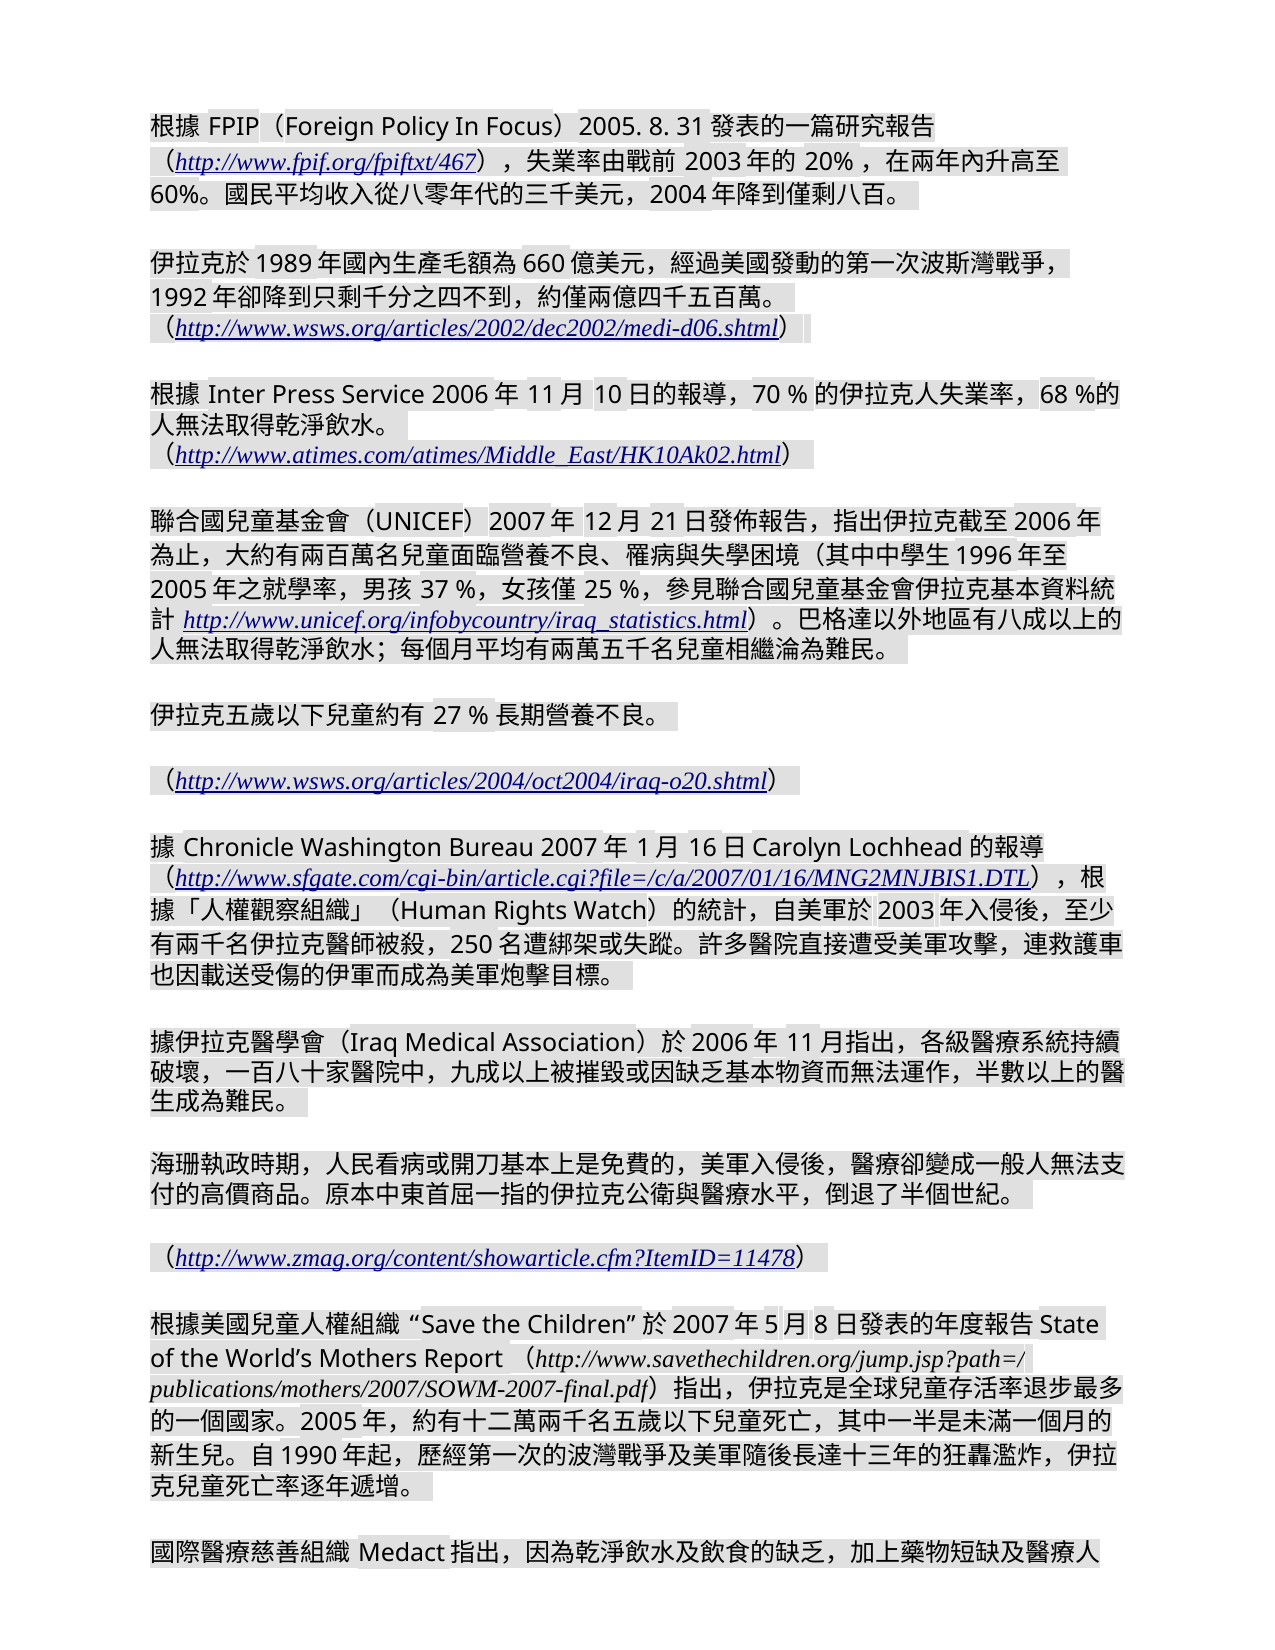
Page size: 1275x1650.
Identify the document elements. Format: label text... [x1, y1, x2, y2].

text 根據 FPIP（Foreign Policy In Focus）2005. 8. 31發表的一篇研究報告（http://www.fpif.org/fpiftxt/467），失業率由戰前 2003年的 20% ，在兩年內升高至 60%。國民平均收入從八零年代的三千美元，2004年降到僅剩八百。 伊拉克於1989年國內生產毛額為660億美元，經過美國發動的第一次波斯灣戰爭，1992年卻降到只剩千分之四不到，約僅兩億四千五百萬。 （http://www.wsws.org/articles/2002/dec2002/medi-d06.shtml） 根據 Inter Press Service 2006年 11月 10日的報導，70 % 的伊拉克人失業率，68 %的人無法取得乾淨飲水。 （http://www.atimes.com/atimes/Middle_East/HK10Ak02.html） 聯合國兒童基金會（UNICEF）2007年 12月 21日發佈報告，指出伊拉克截至2006年為止，大約有兩百萬名兒童面臨營養不良、罹病與失學困境（其中中學生1996年至2005年之就學率，男孩 37 %，女孩僅 25 %，參見聯合國兒童基金會伊拉克基本資料統計 http://www.unicef.org/infobycountry/iraq_statistics.html）。巴格達以外地區有八成以上的人無法取得乾淨飲水；每個月平均有兩萬五千名兒童相繼淪為難民。 伊拉克五歲以下兒童約有 27 % 長期營養不良。 （http://www.wsws.org/articles/2004/oct2004/iraq-o20.shtml） 據 Chronicle Washington Bureau 2007年 1月 16日Carolyn Lochhead 的報導（http://www.sfgate.com/cgi-bin/article.cgi?file=/c/a/2007/01/16/MNG2MNJBIS1.DTL），根據「人權觀察組織」（Human Rights Watch）的統計，自美軍於2003年入侵後，至少有兩千名伊拉克醫師被殺，250名遭綁架或失蹤。許多醫院直接遭受美軍攻擊，連救護車也因載送受傷的伊軍而成為美軍炮擊目標。 據伊拉克醫學會（Iraq Medical Association）於2006年 11月指出，各級醫療系統持續破壞，一百八十家醫院中，九成以上被摧毀或因缺乏基本物資而無法運作，半數以上的醫生成為難民。 海珊執政時期，人民看病或開刀基本上是免費的，美軍入侵後，醫療卻變成一般人無法支付的高價商品。原本中東首屈一指的伊拉克公衛與醫療水平，倒退了半個世紀。 （http://www.zmag.org/content/showarticle.cfm?ItemID=11478） 根據美國兒童人權組織 “Save the Children” 於2007年5月8 日發表的年度報告State of the World’s Mothers Report （http://www.savethechildren.org/jump.jsp?path=/ publications/mothers/2007/SOWM-2007-final.pdf）指出，伊拉克是全球兒童存活率退步最多的一個國家。2005年，約有十二萬兩千名五歲以下兒童死亡，其中一半是未滿一個月的新生兒。自1990年起，歷經第一次的波灣戰爭及美軍隨後長達十三年的狂轟濫炸，伊拉克兒童死亡率逐年遞增。 國際醫療慈善組織 Medact指出，因為乾淨飲水及飲食的缺乏，加上藥物短缺及醫療人 [150, 75, 1125, 1569]
